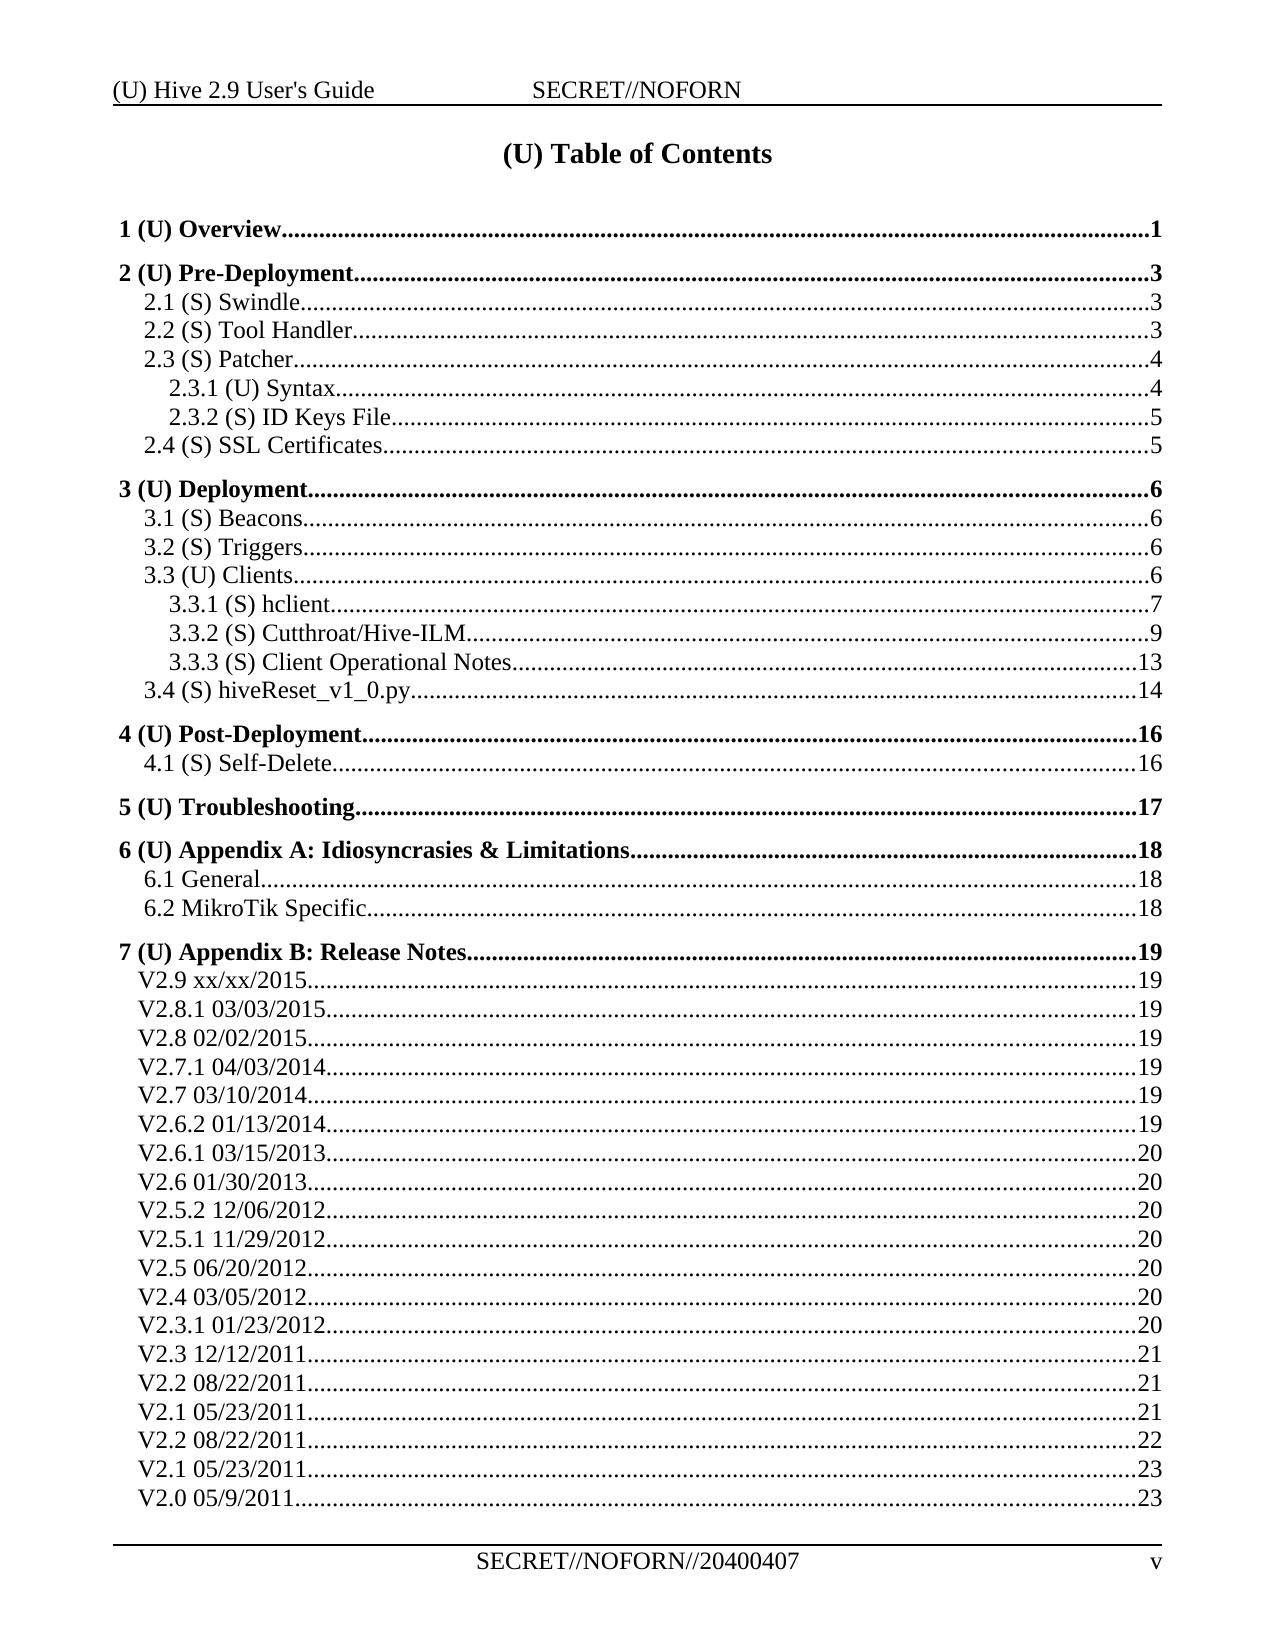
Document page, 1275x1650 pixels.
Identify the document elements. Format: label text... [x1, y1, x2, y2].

text 5 (U) Troubleshooting 17 [112, 792, 1162, 821]
text 2.3.1 (U) Syntax 4 [162, 373, 1162, 402]
text 3.2 (S) Triggers 6 [137, 532, 1162, 561]
text V2.1 05/23/2011 21 [137, 1397, 1162, 1426]
text V2.6 01/30/2013 20 [137, 1167, 1162, 1196]
text 3.3.2 (S) Cutthroat/Hive-ILM 9 [162, 618, 1162, 647]
text 2 (U) Pre-Deployment 3 [112, 258, 1162, 287]
text V2.5 06/20/2012 20 [137, 1253, 1162, 1282]
text 3.3 (U) Clients 6 [137, 561, 1162, 589]
text 2.3.2 (S) ID Keys File 5 [162, 402, 1162, 431]
text 1 (U) Overview 1 [112, 214, 1162, 243]
text 4.1 (S) Self-Delete 16 [137, 748, 1162, 777]
text V2.5.2 12/06/2012 20 [137, 1196, 1162, 1224]
text V2.6.2 01/13/2014 19 [137, 1109, 1162, 1138]
text 3.4 (S) hiveReset_v1_0.py 14 [137, 676, 1162, 704]
text 6.2 MikroTik Specific 18 [137, 893, 1162, 922]
text 4 (U) Post-Deployment 16 [112, 719, 1162, 748]
text V2.8 02/02/2015 19 [137, 1023, 1162, 1052]
text V2.0 05/9/2011 23 [137, 1483, 1162, 1512]
text V2.2 08/22/2011 22 [137, 1426, 1162, 1454]
text 3.3.3 (S) Client Operational Notes 13 [162, 647, 1162, 676]
text 6 (U) Appendix A: Idiosyncrasies & Limitations 18 [112, 836, 1162, 864]
text 3 (U) Deployment 6 [112, 474, 1162, 503]
title (U) Table of Contents [112, 136, 1162, 169]
text V2.1 05/23/2011 23 [137, 1454, 1162, 1483]
text V2.9 xx/xx/2015 19 [137, 966, 1162, 994]
text V2.5.1 11/29/2012 20 [137, 1224, 1162, 1253]
text 6.1 General 18 [137, 864, 1162, 893]
text V2.7.1 04/03/2014 19 [137, 1052, 1162, 1081]
text 3.1 (S) Beacons 6 [137, 503, 1162, 532]
text 2.2 (S) Tool Handler 3 [137, 316, 1162, 344]
text V2.2 08/22/2011 21 [137, 1368, 1162, 1397]
text 2.3 (S) Patcher 4 [137, 344, 1162, 373]
text 2.4 (S) SSL Certificates 5 [137, 431, 1162, 459]
text V2.7 03/10/2014 19 [137, 1081, 1162, 1109]
text 3.3.1 (S) hclient 7 [162, 589, 1162, 618]
text V2.6.1 03/15/2013 20 [137, 1138, 1162, 1167]
text V2.4 03/05/2012 20 [137, 1282, 1162, 1311]
text V2.3 12/12/2011 21 [137, 1339, 1162, 1368]
text V2.3.1 01/23/2012 20 [137, 1311, 1162, 1339]
text 7 (U) Appendix B: Release Notes 19 [112, 937, 1162, 966]
text V2.8.1 03/03/2015 19 [137, 994, 1162, 1023]
text 2.1 (S) Swindle 3 [137, 287, 1162, 316]
